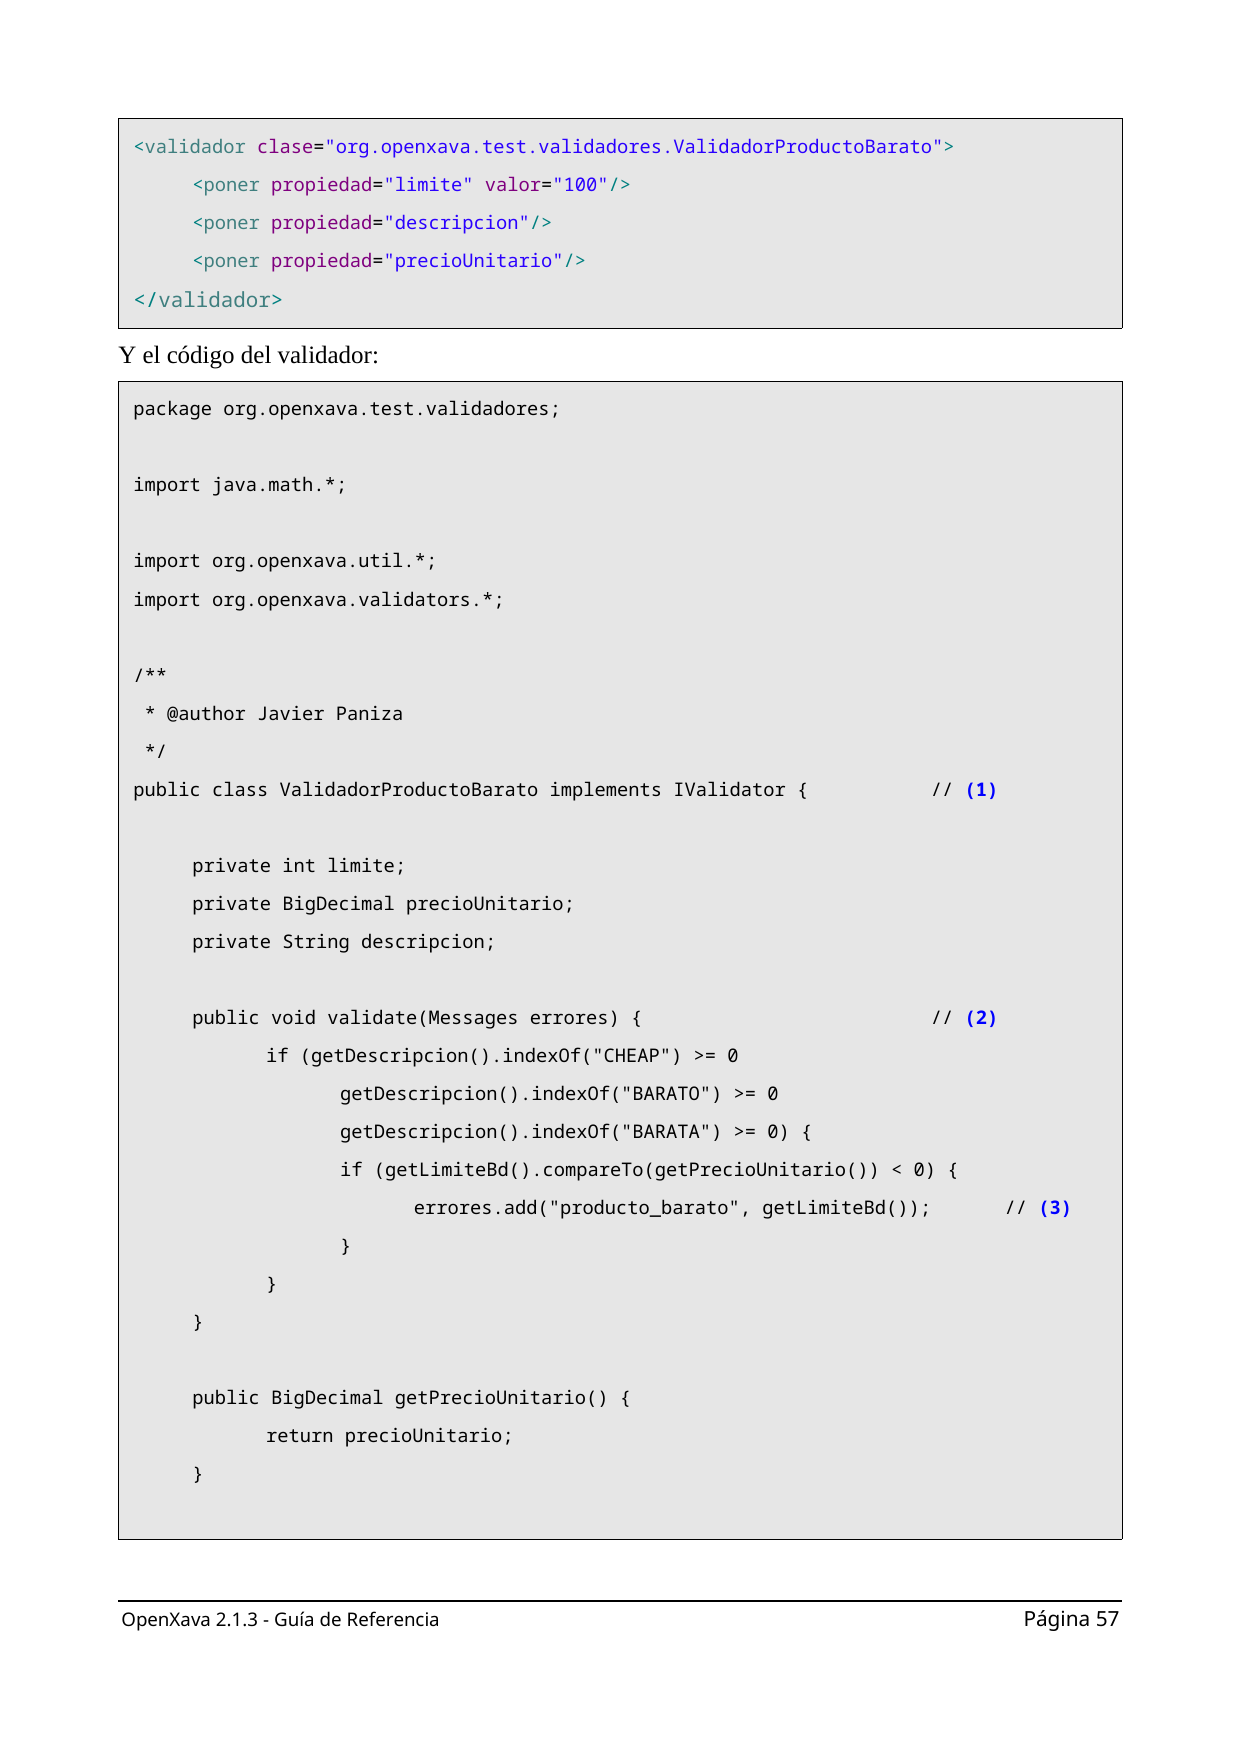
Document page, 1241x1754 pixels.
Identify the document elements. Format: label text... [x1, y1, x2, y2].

text errores.add("producto_barato", getLimiteBd()); // (3) [119, 1179, 1122, 1217]
text } [119, 1446, 1122, 1483]
text </validador> [119, 270, 1122, 328]
text import org.openxava.validators.*; [119, 571, 1122, 609]
text getDescripcion().indexOf("BARATO") >= 0 [119, 1065, 1122, 1103]
text private int limite; [119, 837, 1122, 875]
text <validador clase="org.openxava.test.validadores.ValidadorProductoBarato"> [119, 119, 1122, 156]
text import org.openxava.util.*; [119, 533, 1122, 571]
text return precioUnitario; [119, 1407, 1122, 1446]
text <poner propiedad="precioUnitario"/> [119, 232, 1122, 270]
text } [119, 1293, 1122, 1331]
text if (getDescripcion().indexOf("CHEAP") >= 0 [119, 1027, 1122, 1065]
text public class ValidadorProductoBarato implements IValidator { // (1) [119, 761, 1122, 799]
text package org.openxava.test.validadores; [119, 382, 1122, 419]
text } [119, 1255, 1122, 1293]
text */ [119, 723, 1122, 761]
text public void validate(Messages errores) { // (2) [119, 989, 1122, 1027]
text <poner propiedad="limite" valor="100"/> [119, 156, 1122, 194]
text getDescripcion().indexOf("BARATA") >= 0) { [119, 1103, 1122, 1141]
text <poner propiedad="descripcion"/> [119, 194, 1122, 232]
text if (getLimiteBd().compareTo(getPrecioUnitario()) < 0) { [119, 1141, 1122, 1179]
text public BigDecimal getPrecioUnitario() { [119, 1369, 1122, 1407]
text Y el código del validador: [118, 341, 1122, 368]
text /** [119, 647, 1122, 685]
text private String descripcion; [119, 913, 1122, 951]
text import java.math.*; [119, 457, 1122, 495]
text } [119, 1217, 1122, 1255]
text * @author Javier Paniza [119, 685, 1122, 723]
text private BigDecimal precioUnitario; [119, 875, 1122, 913]
